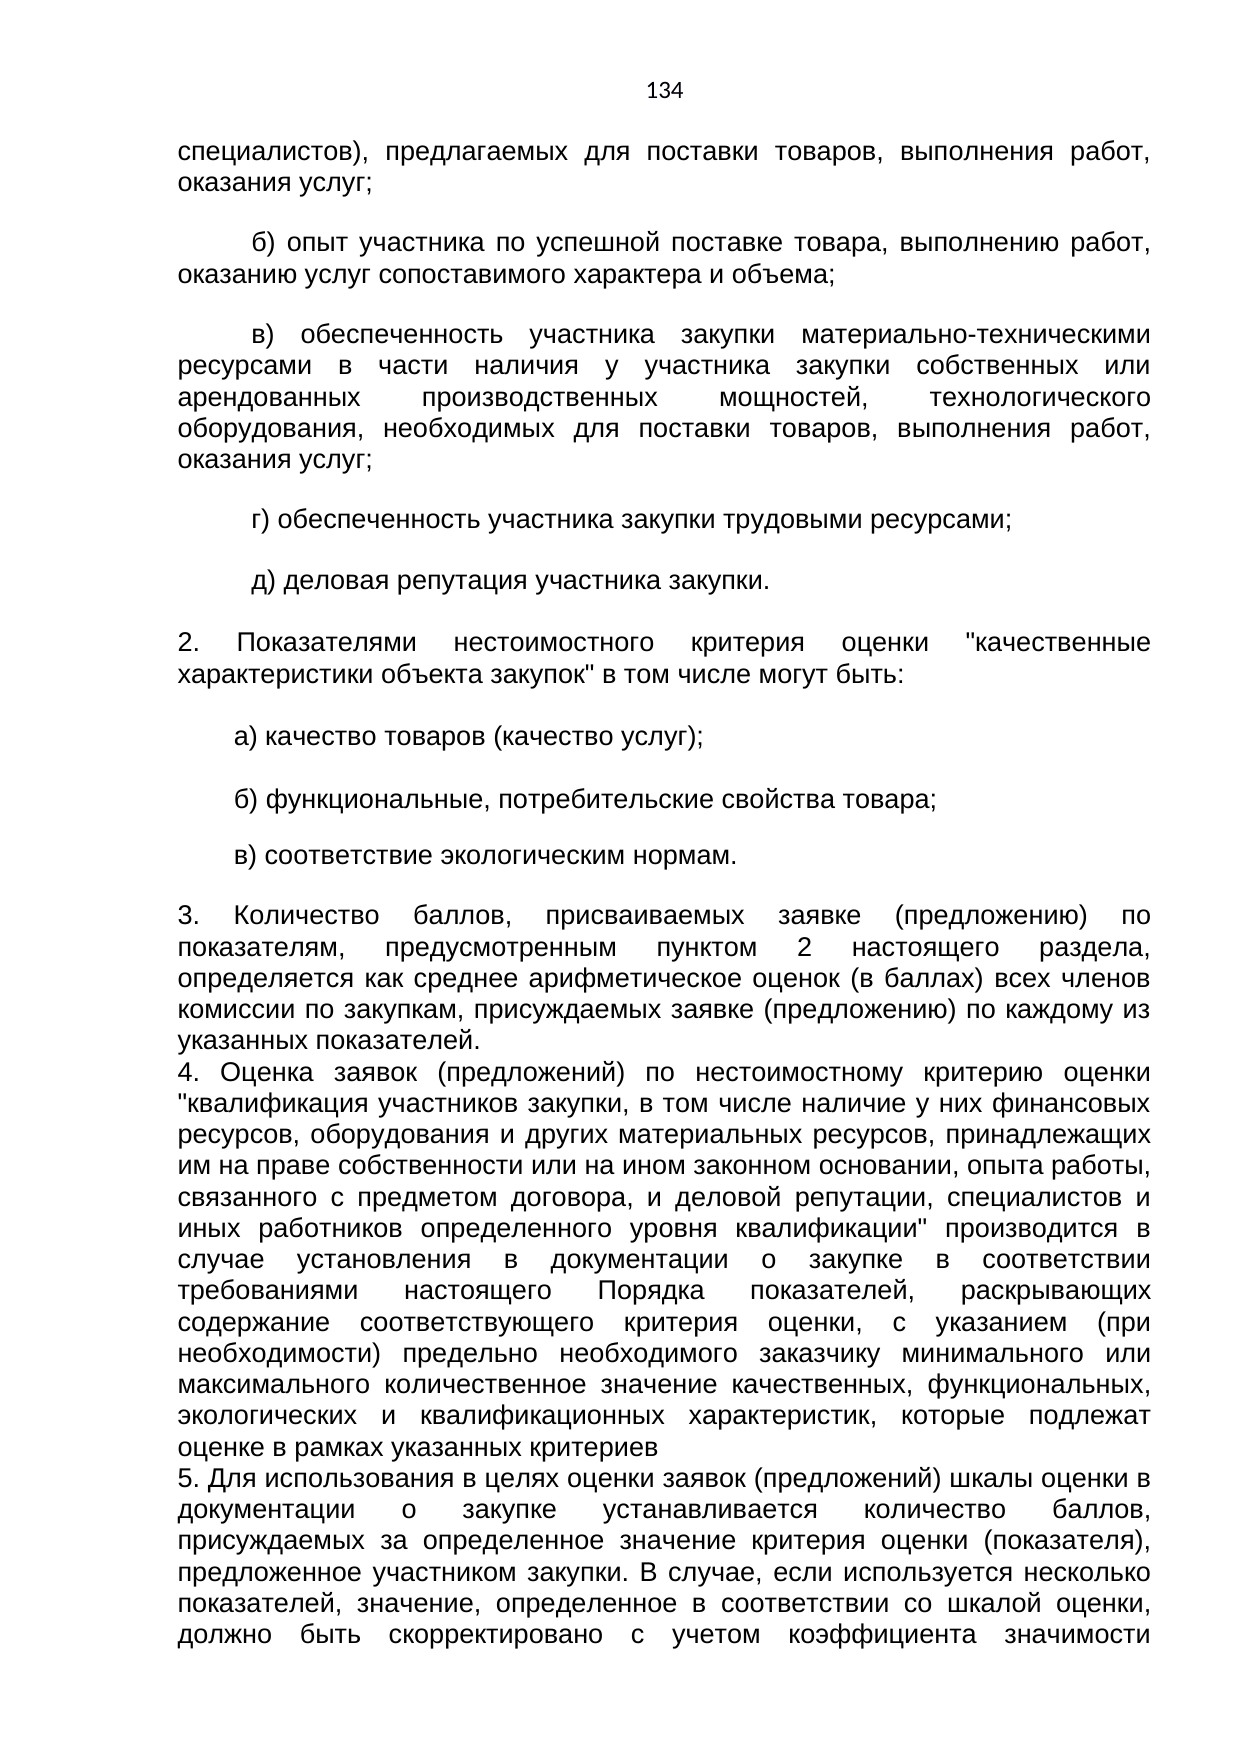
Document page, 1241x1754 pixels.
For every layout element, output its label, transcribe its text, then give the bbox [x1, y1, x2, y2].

text г) обеспеченность участника закупки трудовыми ресурсами; [177, 503, 1152, 535]
text б) функциональные, потребительские свойства товара; [177, 783, 1152, 814]
text 4. Оценка заявок (предложений) по нестоимостному критерию оценки "квалификация участников закупки, в том числе наличие у них финансовых ресурсов, оборудования и других материальных ресурсов, принадлежащих им на праве собственности или на ином законном основании, опыта работы, связанного с предметом договора, и деловой репутации, специалистов и иных работников определенного уровня квалификации" производится в случае установления в документации о закупке в соответствии требованиями настоящего Порядка показателей, раскрывающих содержание соответствующего критерия оценки, с указанием (при необходимости) предельно необходимого заказчику минимального или максимального количественное значение качественных, функциональных, экологических и квалификационных характеристик, которые подлежат оценке в рамках указанных критериев [177, 1056, 1152, 1462]
text 2. Показателями нестоимостного критерия оценки "качественные характеристики объекта закупок" в том числе могут быть: [177, 626, 1152, 689]
text в) соответствие экологическим нормам. [177, 839, 1152, 870]
text специалистов), предлагаемых для поставки товаров, выполнения работ, оказания услуг; [177, 135, 1152, 197]
text д) деловая репутация участника закупки. [177, 564, 1152, 595]
text а) качество товаров (качество услуг); [177, 720, 1152, 751]
text 3. Количество баллов, присваиваемых заявке (предложению) по показателям, предусмотренным пунктом 2 настоящего раздела, определяется как среднее арифметическое оценок (в баллах) всех членов комиссии по закупкам, присуждаемых заявке (предложению) по каждому из указанных показателей. [177, 899, 1152, 1056]
text 5. Для использования в целях оценки заявок (предложений) шкалы оценки в документации о закупке устанавливается количество баллов, присуждаемых за определенное значение критерия оценки (показателя), предложенное участником закупки. В случае, если используется несколько показателей, значение, определенное в соответствии со шкалой оценки, должно быть скорректировано с учетом коэффициента значимости [177, 1462, 1152, 1649]
text б) опыт участника по успешной поставке товара, выполнению работ, оказанию услуг сопоставимого характера и объема; [177, 226, 1152, 289]
text в) обеспеченность участника закупки материально-техническими ресурсами в части наличия у участника закупки собственных или арендованных производственных мощностей, технологического оборудования, необходимых для поставки товаров, выполнения работ, оказания услуг; [177, 318, 1152, 474]
